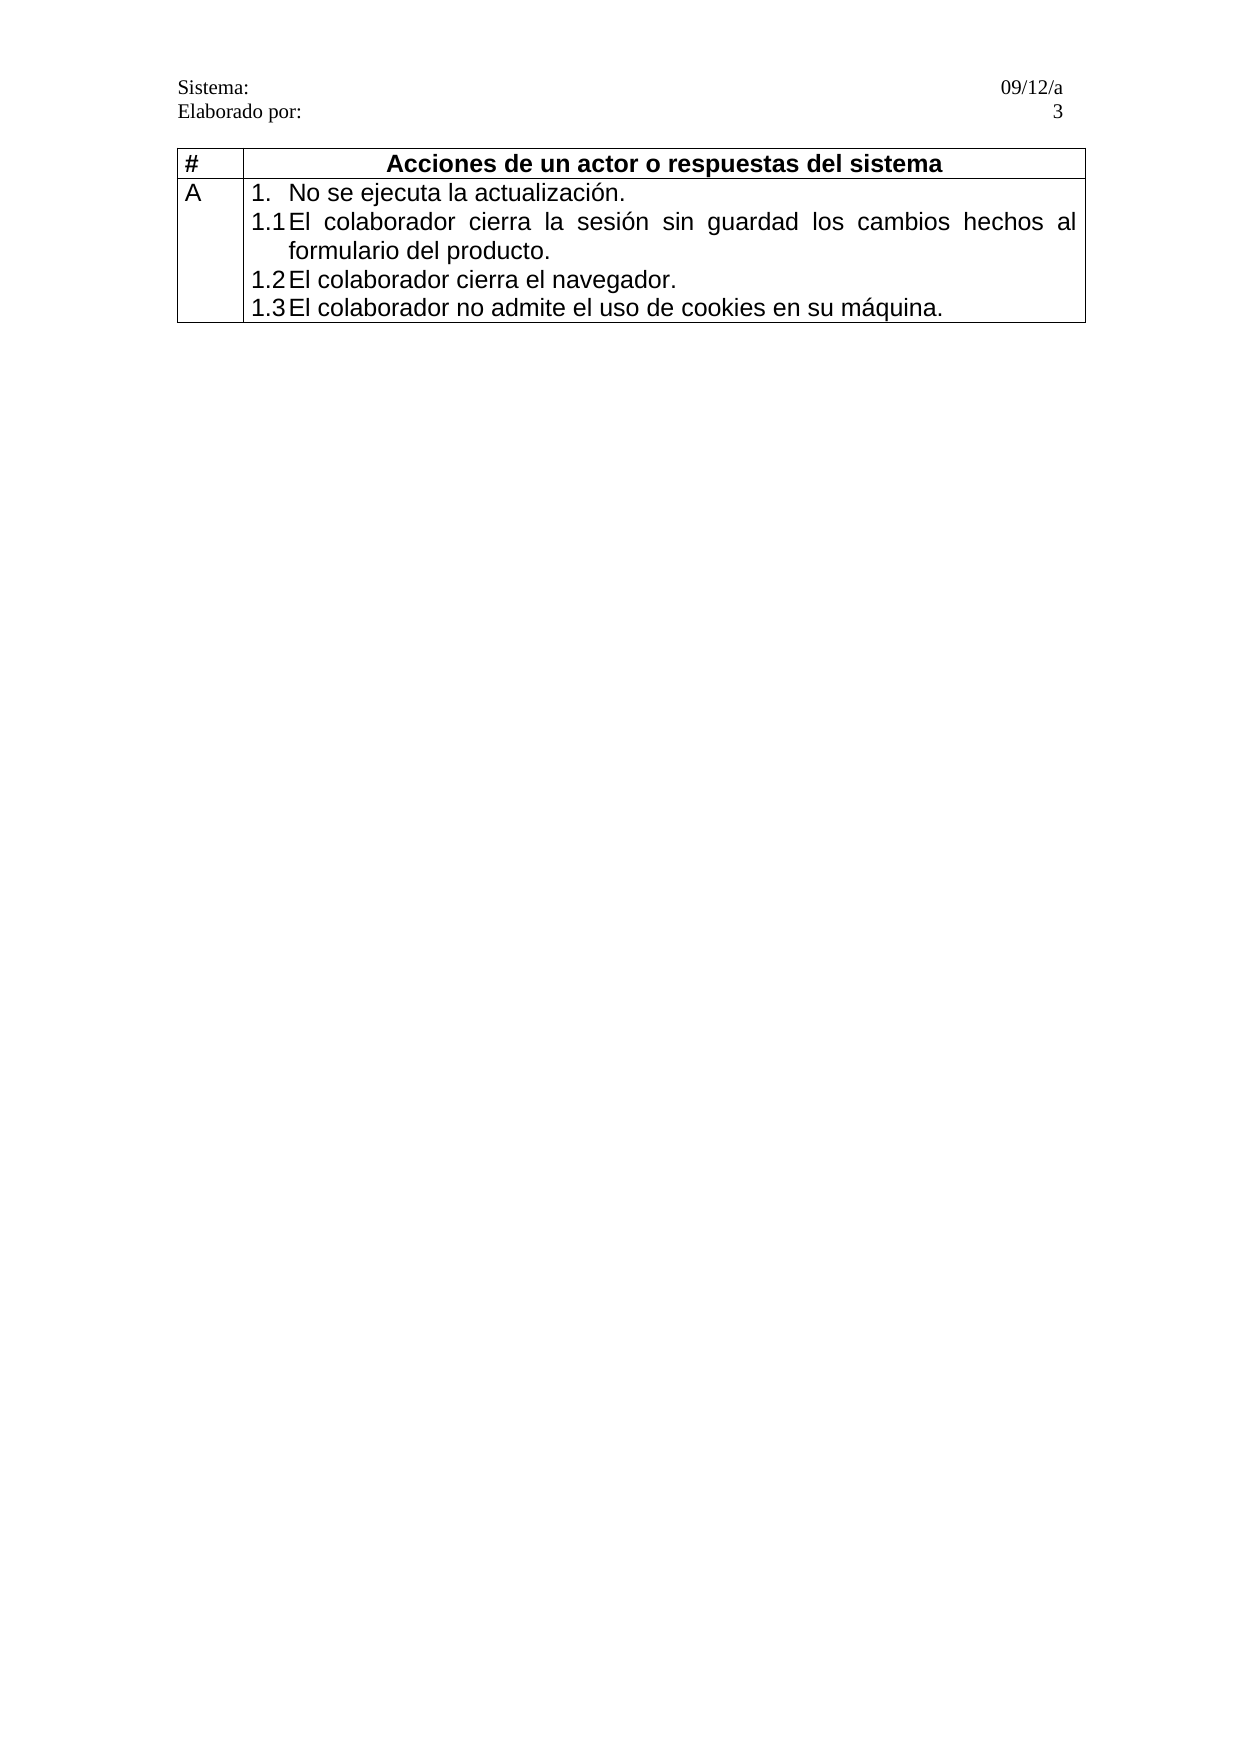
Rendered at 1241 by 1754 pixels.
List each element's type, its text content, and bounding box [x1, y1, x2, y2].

table_cell A [178, 179, 243, 322]
table_header # [178, 149, 243, 177]
table_header Acciones de un actor o respuestas del sistema [244, 149, 1085, 177]
table_cell No se ejecuta la actualización. El colaborador cierra la sesión sin guardad los cambios hechos al formulario del producto. El colaborador cierra el navegador. El colaborador no admite el uso de cookies en su máquina. [244, 179, 1085, 322]
